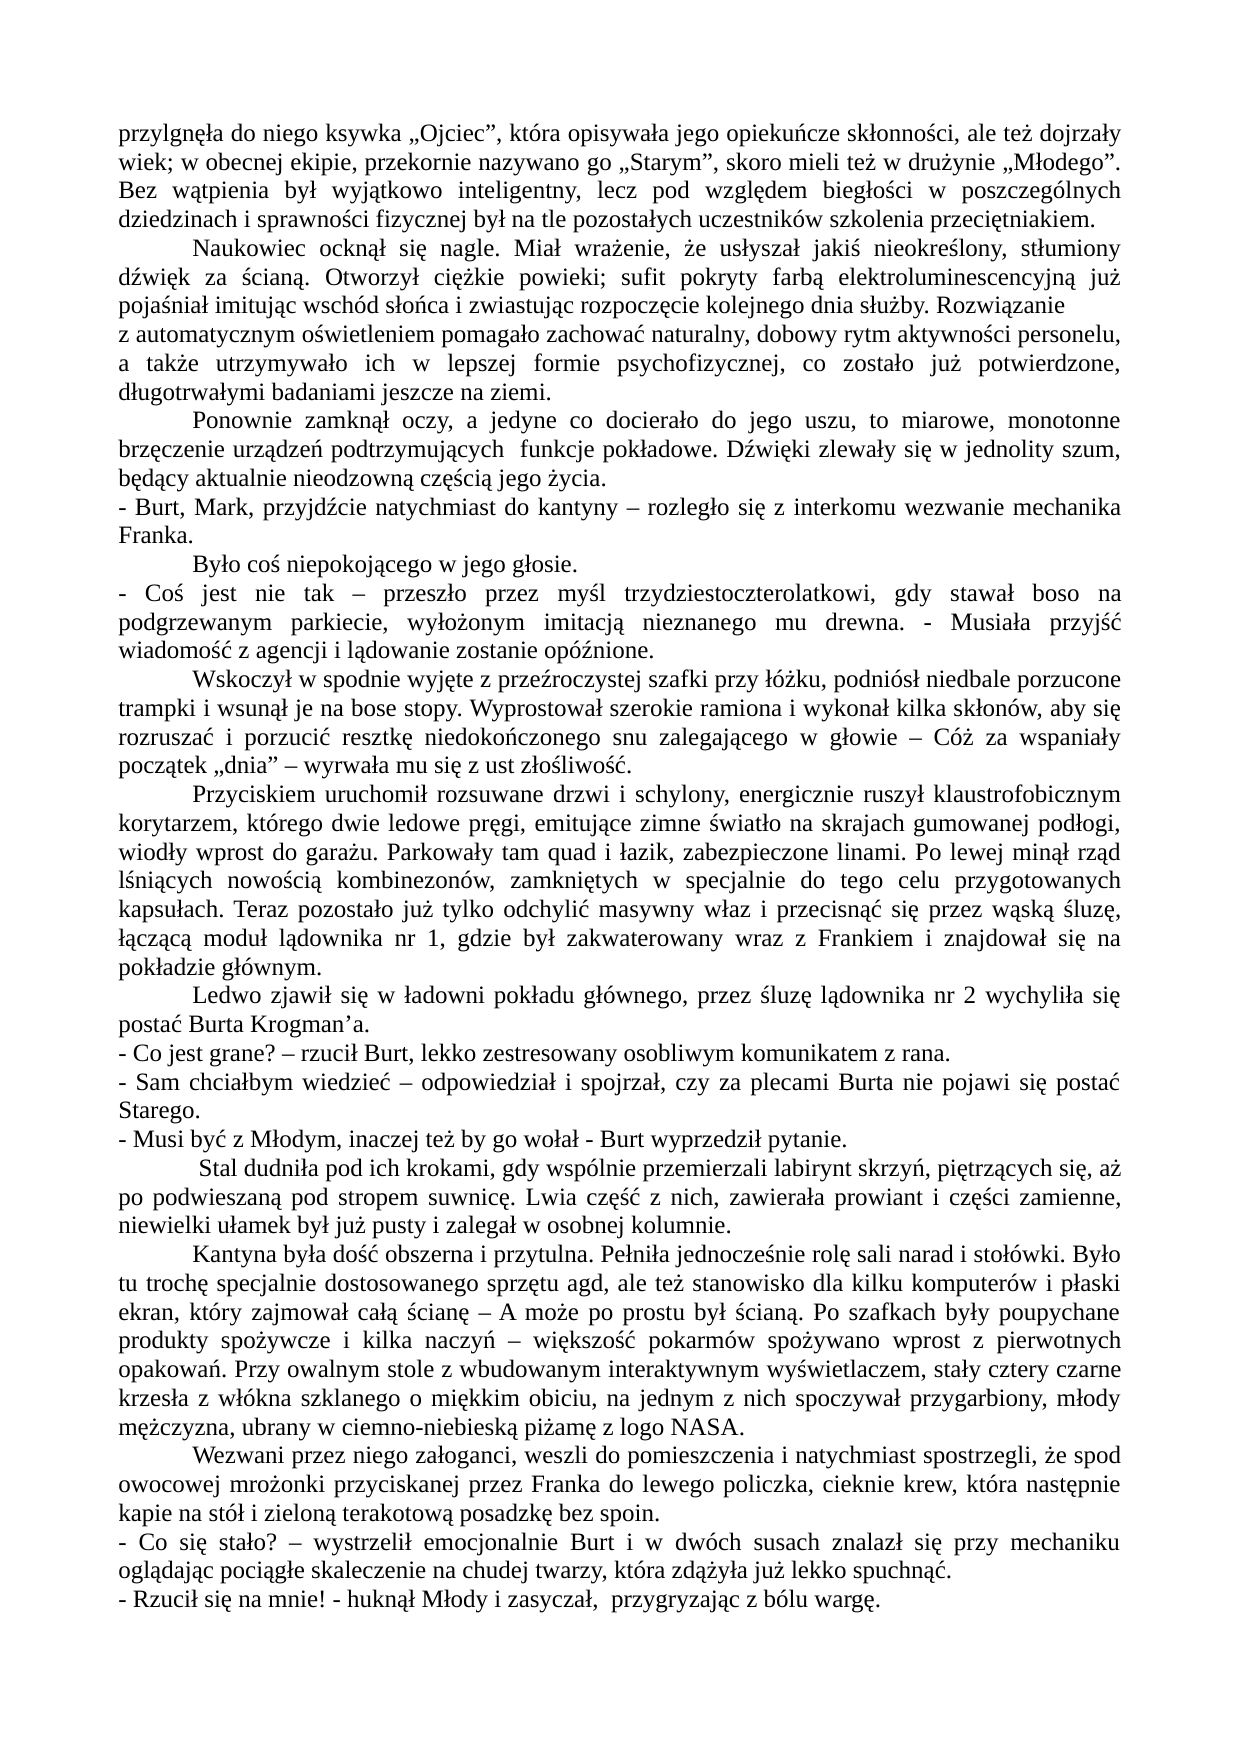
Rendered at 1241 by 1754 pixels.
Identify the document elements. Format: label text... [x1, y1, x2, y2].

text Ledwo zjawił się w ładowni pokładu głównego, przez śluzę lądownika nr 2 wychyliła się postać Burta Krogman’a. [118, 981, 1122, 1038]
text Było coś niepokojącego w jego głosie. [118, 549, 1122, 578]
text Kantyna była dość obszerna i przytulna. Pełniła jednocześnie rolę sali narad i stołówki. Było tu trochę specjalnie dostosowanego sprzętu agd, ale też stanowisko dla kilku komputerów i płaski ekran, który zajmował całą ścianę – A może po prostu był ścianą. Po szafkach były poupychane produkty spożywcze i kilka naczyń – większość pokarmów spożywano wprost z pierwotnych opakowań. Przy owalnym stole z wbudowanym interaktywnym wyświetlaczem, stały cztery czarne krzesła z włókna szklanego o miękkim obiciu, na jednym z nich spoczywał przygarbiony, młody mężczyzna, ubrany w ciemno-niebieską piżamę z logo NASA. [118, 1239, 1122, 1441]
text przylgnęła do niego ksywka „Ojciec”, która opisywała jego opiekuńcze skłonności, ale też dojrzały wiek; w obecnej ekipie, przekornie nazywano go „Starym”, skoro mieli też w drużynie „Młodego”. Bez wątpienia był wyjątkowo inteligentny, lecz pod względem biegłości w poszczególnych dziedzinach i sprawności fizycznej był na tle pozostałych uczestników szkolenia przeciętniakiem. [118, 118, 1122, 233]
text - Burt, Mark, przyjdźcie natychmiast do kantyny – rozległo się z interkomu wezwanie mechanika Franka. [118, 492, 1122, 549]
text - Co jest grane? – rzucił Burt, lekko zestresowany osobliwym komunikatem z rana. [118, 1038, 1122, 1067]
text z automatycznym oświetleniem pomagało zachować naturalny, dobowy rytm aktywności personelu, a także utrzymywało ich w lepszej formie psychofizycznej, co zostało już potwierdzone, długotrwałymi badaniami jeszcze na ziemi. [118, 319, 1122, 406]
text - Musi być z Młodym, inaczej też by go wołał - Burt wyprzedził pytanie. [118, 1124, 1122, 1153]
text Naukowiec ocknął się nagle. Miał wrażenie, że usłyszał jakiś nieokreślony, stłumiony dźwięk za ścianą. Otworzył ciężkie powieki; sufit pokryty farbą elektroluminescencyjną już pojaśniał imitując wschód słońca i zwiastując rozpoczęcie kolejnego dnia służby. Rozwiązanie [118, 233, 1122, 319]
text - Co się stało? – wystrzelił emocjonalnie Burt i w dwóch susach znalazł się przy mechaniku oglądając pociągłe skaleczenie na chudej twarzy, która zdążyła już lekko spuchnąć. [118, 1527, 1122, 1584]
text - Sam chciałbym wiedzieć – odpowiedział i spojrzał, czy za plecami Burta nie pojawi się postać Starego. [118, 1067, 1122, 1124]
text - Rzucił się na mnie! - huknął Młody i zasyczał, przygryzając z bólu wargę. [118, 1584, 1122, 1613]
text Przyciskiem uruchomił rozsuwane drzwi i schylony, energicznie ruszył klaustrofobicznym korytarzem, którego dwie ledowe pręgi, emitujące zimne światło na skrajach gumowanej podłogi, wiodły wprost do garażu. Parkowały tam quad i łazik, zabezpieczone linami. Po lewej minął rząd lśniących nowością kombinezonów, zamkniętych w specjalnie do tego celu przygotowanych kapsułach. Teraz pozostało już tylko odchylić masywny właz i przecisnąć się przez wąską śluzę, łączącą moduł lądownika nr 1, gdzie był zakwaterowany wraz z Frankiem i znajdował się na pokładzie głównym. [118, 779, 1122, 981]
text Wskoczył w spodnie wyjęte z przeźroczystej szafki przy łóżku, podniósł niedbale porzucone trampki i wsunął je na bose stopy. Wyprostował szerokie ramiona i wykonał kilka skłonów, aby się rozruszać i porzucić resztkę niedokończonego snu zalegającego w głowie – Cóż za wspaniały początek „dnia” – wyrwała mu się z ust złośliwość. [118, 664, 1122, 779]
text Wezwani przez niego załoganci, weszli do pomieszczenia i natychmiast spostrzegli, że spod owocowej mrożonki przyciskanej przez Franka do lewego policzka, cieknie krew, która następnie kapie na stół i zieloną terakotową posadzkę bez spoin. [118, 1441, 1122, 1527]
text Ponownie zamknął oczy, a jedyne co docierało do jego uszu, to miarowe, monotonne brzęczenie urządzeń podtrzymujących funkcje pokładowe. Dźwięki zlewały się w jednolity szum, będący aktualnie nieodzowną częścią jego życia. [118, 406, 1122, 492]
text Stal dudniła pod ich krokami, gdy wspólnie przemierzali labirynt skrzyń, piętrzących się, aż po podwieszaną pod stropem suwnicę. Lwia część z nich, zawierała prowiant i części zamienne, niewielki ułamek był już pusty i zalegał w osobnej kolumnie. [118, 1153, 1122, 1239]
text - Coś jest nie tak – przeszło przez myśl trzydziestoczterolatkowi, gdy stawał boso na podgrzewanym parkiecie, wyłożonym imitacją nieznanego mu drewna. - Musiała przyjść wiadomość z agencji i lądowanie zostanie opóźnione. [118, 578, 1122, 664]
